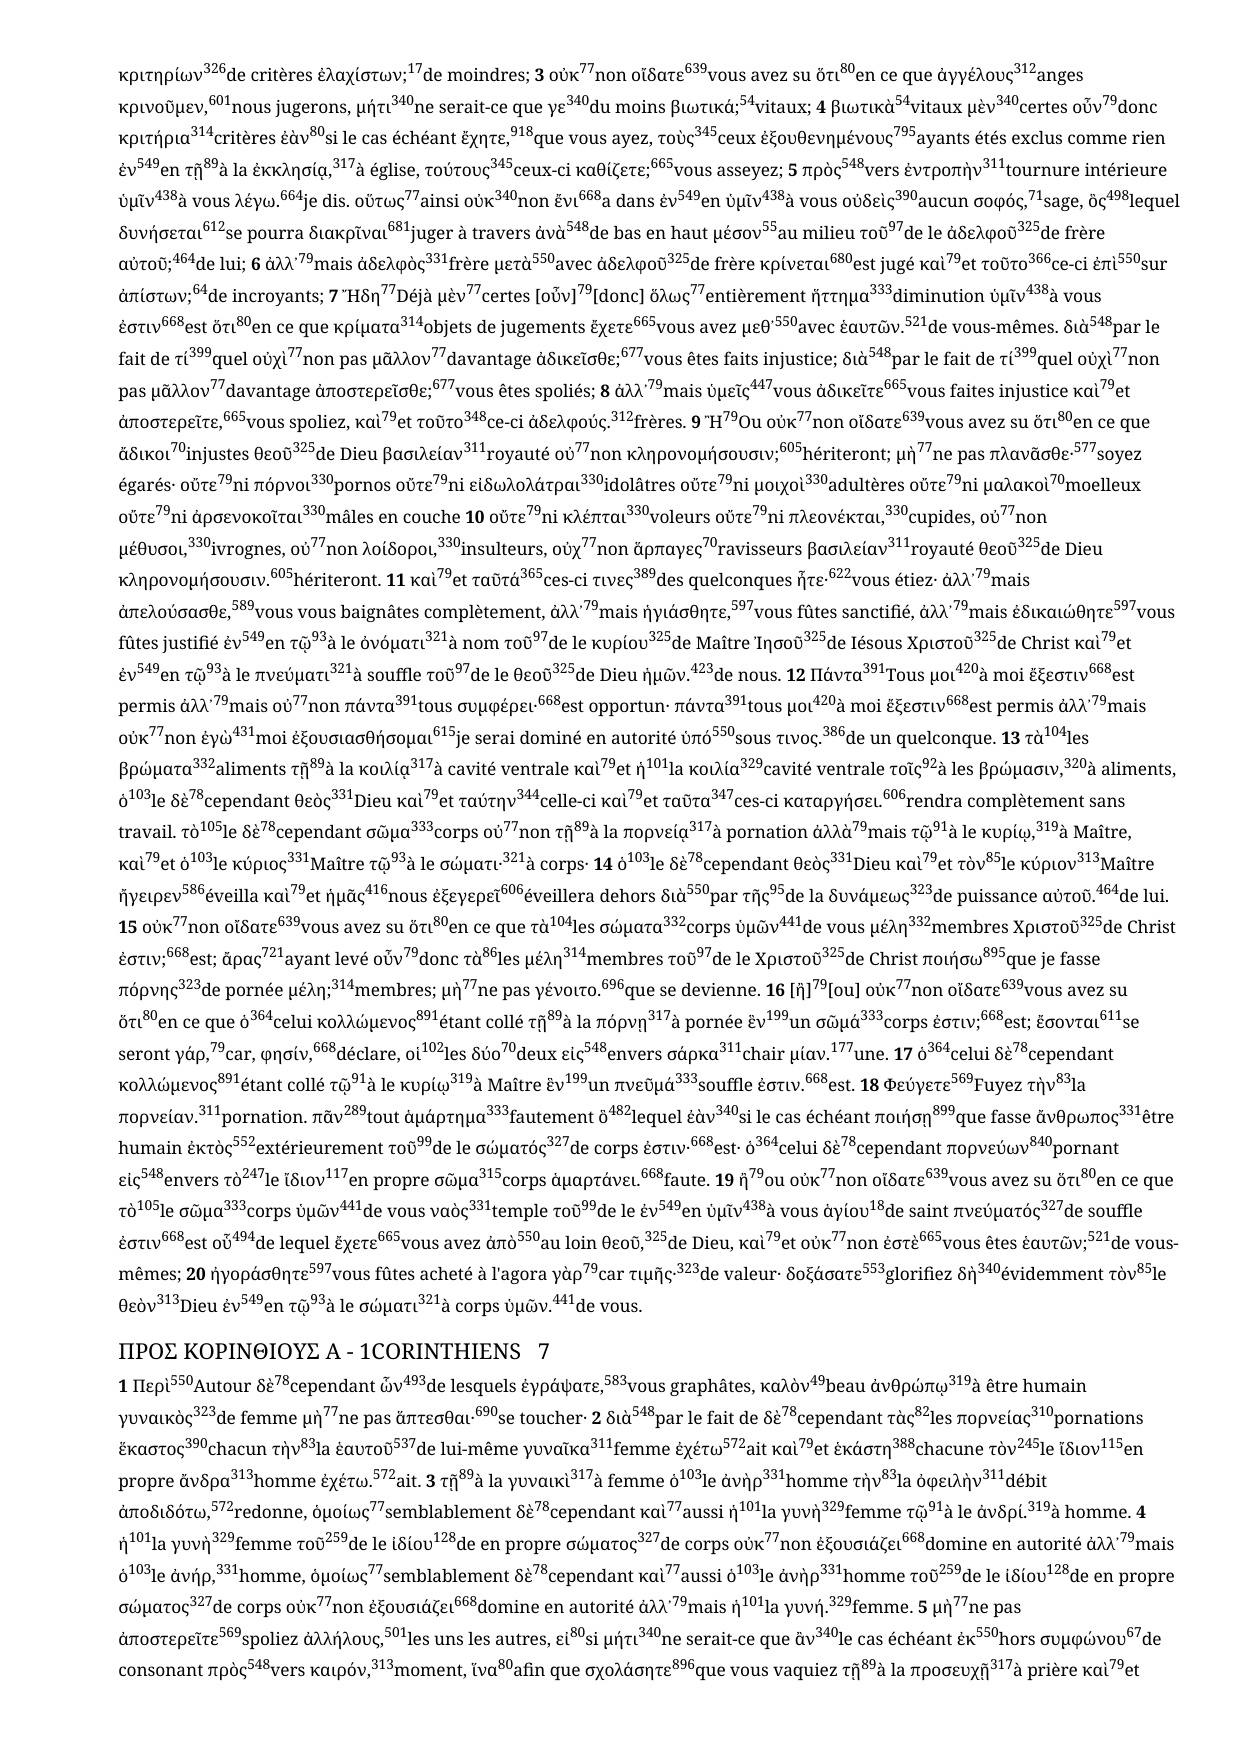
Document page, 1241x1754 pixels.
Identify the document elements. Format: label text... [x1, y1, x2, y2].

text ΠΡΟΣ ΚΟΡΙΝΘΙΟΥΣ Α - 1CORINTHIENS 7 [118, 1336, 1181, 1366]
text 1 Τολμᾷ668Ose τις390un quelconque ὑμῶν441de vous πρᾶγμα315acte ἔχων840ayant πρὸς548vers τὸν85le ἕτερον373autre-différent κρίνεσθαι692être jugé ἐπὶ550sur τῶν96de les ἀδίκων64de injustes καὶ79et οὐχὶ77non pas ἐπὶ550sur τῶν96de les ἁγίων;64de saints; 2 ἢ79ou οὐκ77non οἴδατε639vous avez su ὅτι80en ce que οἱ102les ἅγιοι70saints τὸν85le κόσμον313monde κρινοῦσιν;605jugeront; καὶ79et εἰ80si ἐν549en ὑμῖν438à vous κρίνεται680est jugé ὁ103le κόσμος,331monde, ἀνάξιοί46indignes ἐστε665vous êtes κριτηρίων326de critères ἐλαχίστων;17de moindres; 3 οὐκ77non οἴδατε639vous avez su ὅτι80en ce que ἀγγέλους312anges κρινοῦμεν,601nous jugerons, μήτι340ne serait-ce que γε340du moins βιωτικά;54vitaux; 4 βιωτικὰ54vitaux μὲν340certes οὖν79donc κριτήρια314critères ἐὰν80si le cas échéant ἔχητε,918que vous ayez, τοὺς345ceux ἐξουθενημένους795ayants étés exclus comme rien ἐν549en τῇ89à la ἐκκλησίᾳ,317à église, τούτους345ceux-ci καθίζετε;665vous asseyez; 5 πρὸς548vers ἐντροπὴν311tournure intérieure ὑμῖν438à vous λέγω.664je dis. οὕτως77ainsi οὐκ340non ἔνι668a dans ἐν549en ὑμῖν438à vous οὐδεὶς390aucun σοφός,71sage, ὃς498lequel δυνήσεται612se pourra διακρῖναι681juger à travers ἀνὰ548de bas en haut μέσον55au milieu τοῦ97de le ἀδελφοῦ325de frère αὐτοῦ;464de lui; 6 ἀλλ᾽79mais ἀδελφὸς331frère μετὰ550avec ἀδελφοῦ325de frère κρίνεται680est jugé καὶ79et τοῦτο366ce-ci ἐπὶ550sur ἀπίστων;64de incroyants; 7 Ἤδη77Déjà μὲν77certes [οὖν]79[donc] ὅλως77entièrement ἥττημα333diminution ὑμῖν438à vous ἐστιν668est ὅτι80en ce que κρίματα314objets de jugements ἔχετε665vous avez μεθ᾽550avec ἑαυτῶν.521de vous-mêmes. διὰ548par le fait de τί399quel οὐχὶ77non pas μᾶλλον77davantage ἀδικεῖσθε;677vous êtes faits injustice; διὰ548par le fait de τί399quel οὐχὶ77non pas μᾶλλον77davantage ἀποστερεῖσθε;677vous êtes spoliés; 8 ἀλλ᾽79mais ὑμεῖς447vous ἀδικεῖτε665vous faites injustice καὶ79et ἀποστερεῖτε,665vous spoliez, καὶ79et τοῦτο348ce-ci ἀδελφούς.312frères. 9 Ἢ79Ou οὐκ77non οἴδατε639vous avez su ὅτι80en ce que ἄδικοι70injustes θεοῦ325de Dieu βασιλείαν311royauté οὐ77non κληρονομήσουσιν;605hériteront; μὴ77ne pas πλανᾶσθε·577soyez égarés· οὔτε79ni πόρνοι330pornos οὔτε79ni εἰδωλολάτραι330idolâtres οὔτε79ni μοιχοὶ330adultères οὔτε79ni μαλακοὶ70moelleux οὔτε79ni ἀρσενοκοῖται330mâles en couche 10 οὔτε79ni κλέπται330voleurs οὔτε79ni πλεονέκται,330cupides, οὐ77non μέθυσοι,330ivrognes, οὐ77non λοίδοροι,330insulteurs, οὐχ77non ἅρπαγες70ravisseurs βασιλείαν311royauté θεοῦ325de Dieu κληρονομήσουσιν.605hériteront. 11 καὶ79et ταῦτά365ces-ci τινες389des quelconques ἦτε·622vous étiez· ἀλλ᾽79mais ἀπελούσασθε,589vous vous baignâtes complètement, ἀλλ᾽79mais ἡγιάσθητε,597vous fûtes sanctifié, ἀλλ᾽79mais ἐδικαιώθητε597vous fûtes justifié ἐν549en τῷ93à le ὀνόματι321à nom τοῦ97de le κυρίου325de Maître Ἰησοῦ325de Iésous Χριστοῦ325de Christ καὶ79et ἐν549en τῷ93à le πνεύματι321à souffle τοῦ97de le θεοῦ325de Dieu ἡμῶν.423de nous. 12 Πάντα391Tous μοι420à moi ἔξεστιν668est permis ἀλλ᾽79mais οὐ77non πάντα391tous συμφέρει·668est opportun· πάντα391tous μοι420à moi ἔξεστιν668est permis ἀλλ᾽79mais οὐκ77non ἐγὼ431moi ἐξουσιασθήσομαι615je serai dominé en autorité ὑπό550sous τινος.386de un quelconque. 13 τὰ104les βρώματα332aliments τῇ89à la κοιλίᾳ317à cavité ventrale καὶ79et ἡ101la κοιλία329cavité ventrale τοῖς92à les βρώμασιν,320à aliments, ὁ103le δὲ78cependant θεὸς331Dieu καὶ79et ταύτην344celle-ci καὶ79et ταῦτα347ces-ci καταργήσει.606rendra complètement sans travail. τὸ105le δὲ78cependant σῶμα333corps οὐ77non τῇ89à la πορνείᾳ317à pornation ἀλλὰ79mais τῷ91à le κυρίῳ,319à Maître, καὶ79et ὁ103le κύριος331Maître τῷ93à le σώματι·321à corps· 14 ὁ103le δὲ78cependant θεὸς331Dieu καὶ79et τὸν85le κύριον313Maître ἤγειρεν586éveilla καὶ79et ἡμᾶς416nous ἐξεγερεῖ606éveillera dehors διὰ550par τῆς95de la δυνάμεως323de puissance αὐτοῦ.464de lui. 15 οὐκ77non οἴδατε639vous avez su ὅτι80en ce que τὰ104les σώματα332corps ὑμῶν441de vous μέλη332membres Χριστοῦ325de Christ ἐστιν;668est; ἄρας721ayant levé οὖν79donc τὰ86les μέλη314membres τοῦ97de le Χριστοῦ325de Christ ποιήσω895que je fasse πόρνης323de pornée μέλη;314membres; μὴ77ne pas γένοιτο.696que se devienne. 16 [ἢ]79[ou] οὐκ77non οἴδατε639vous avez su ὅτι80en ce que ὁ364celui κολλώμενος891étant collé τῇ89à la πόρνῃ317à pornée ἓν199un σῶμά333corps ἐστιν;668est; ἔσονται611se seront γάρ,79car, φησίν,668déclare, οἱ102les δύο70deux εἰς548envers σάρκα311chair μίαν.177une. 17 ὁ364celui δὲ78cependant κολλώμενος891étant collé τῷ91à le κυρίῳ319à Maître ἓν199un πνεῦμά333souffle ἐστιν.668est. 18 Φεύγετε569Fuyez τὴν83la πορνείαν.311pornation. πᾶν289tout ἁμάρτημα333fautement ὃ482lequel ἐὰν340si le cas échéant ποιήσῃ899que fasse ἄνθρωπος331être humain ἐκτὸς552extérieurement τοῦ99de le σώματός327de corps ἐστιν·668est· ὁ364celui δὲ78cependant πορνεύων840pornant εἰς548envers τὸ247le ἴδιον117en propre σῶμα315corps ἁμαρτάνει.668faute. 19 ἢ79ou οὐκ77non οἴδατε639vous avez su ὅτι80en ce que τὸ105le σῶμα333corps ὑμῶν441de vous ναὸς331temple τοῦ99de le ἐν549en ὑμῖν438à vous ἁγίου18de saint πνεύματός327de souffle ἐστιν668est οὗ494de lequel ἔχετε665vous avez ἀπὸ550au loin θεοῦ,325de Dieu, καὶ79et οὐκ77non ἐστὲ665vous êtes ἑαυτῶν;521de vous-mêmes; 20 ἠγοράσθητε597vous fûtes acheté à l'agora γὰρ79car τιμῆς·323de valeur· δοξάσατε553glorifiez δὴ340évidemment τὸν85le θεὸν313Dieu ἐν549en τῷ93à le σώματι321à corps ὑμῶν.441de vous. [118, 59, 1181, 1317]
text 1 Περὶ550Autour δὲ78cependant ὧν493de lesquels ἐγράψατε,583vous graphâtes, καλὸν49beau ἀνθρώπῳ319à être humain γυναικὸς323de femme μὴ77ne pas ἅπτεσθαι·690se toucher· 2 διὰ548par le fait de δὲ78cependant τὰς82les πορνείας310pornations ἕκαστος390chacun τὴν83la ἑαυτοῦ537de lui-même γυναῖκα311femme ἐχέτω572ait καὶ79et ἑκάστη388chacune τὸν245le ἴδιον115en propre ἄνδρα313homme ἐχέτω.572ait. 3 τῇ89à la γυναικὶ317à femme ὁ103le ἀνὴρ331homme τὴν83la ὀφειλὴν311débit ἀποδιδότω,572redonne, ὁμοίως77semblablement δὲ78cependant καὶ77aussi ἡ101la γυνὴ329femme τῷ91à le ἀνδρί.319à homme. 4 ἡ101la γυνὴ329femme τοῦ259de le ἰδίου128de en propre σώματος327de corps οὐκ77non ἐξουσιάζει668domine en autorité ἀλλ᾽79mais ὁ103le ἀνήρ,331homme, ὁμοίως77semblablement δὲ78cependant καὶ77aussi ὁ103le ἀνὴρ331homme τοῦ259de le ἰδίου128de en propre σώματος327de corps οὐκ77non ἐξουσιάζει668domine en autorité ἀλλ᾽79mais ἡ101la γυνή.329femme. 5 μὴ77ne pas ἀποστερεῖτε569spoliez ἀλλήλους,501les uns les autres, εἰ80si μήτι340ne serait-ce que ἂν340le cas échéant ἐκ550hors συμφώνου67de consonant πρὸς548vers καιρόν,313moment, ἵνα80afin que σχολάσητε896que vous vaquiez τῇ89à la προσευχῇ317à prière καὶ79et πάλιν77de nouveau ἐπὶ548sur τὸ87le αὐτὸ348même ἦτε,918que vous soyez, ἵνα80afin que μὴ77ne pas πειράζῃ921que mette en tentation ὑμᾶς436vous ὁ103le σατανᾶς331Satanas διὰ548par le fait de τὴν83la ἀκρασίαν311intempérance ὑμῶν.441de vous. 6 τοῦτο348ce-ci δὲ78cependant λέγω664je dis κατὰ548selon συγγνώμην311connaissance commune οὐ77non κατ᾽548selon ἐπιταγήν.311mandat. 7 θέλω664je veux δὲ78cependant πάντας268tous ἀνθρώπους312êtres humains εἶναι689être ὡς80comme καὶ77aussi ἐμαυτόν·507moi-même· ἀλλ᾽79mais ἕκαστος390chacun ἴδιον348en propre ἔχει668a χάρισμα315don de grâce ἐκ550hors θεοῦ,325de Dieu, ὁ364celui μὲν79certes οὕτως,77ainsi, ὁ364celui δὲ78cependant οὕτως.77ainsi. 8 Λέγω664Je dis δὲ78cependant τοῖς90à les ἀγάμοις318à pas mariés καὶ79et ταῖς88à les χήραις,316à veuves, καλὸν49beau αὐτοῖς457à eux ἐὰν80si le cas échéant μείνωσιν898que restent ὡς80comme κἀγώ·431et moi· 9 εἰ80si δὲ78cependant οὐκ77non ἐγκρατεύονται,673se maîtrisent intérieur, γαμησάτωσαν,555marient, κρεῖττον49meilleur γάρ79car ἐστιν668est γαμῆσαι681marier ἢ79ou πυροῦσθαι.692être brûlé au feu. 10 Τοῖς351à Ceux δὲ78cependant γεγαμηκόσιν773à ayants mariés παραγγέλλω,664j'annonce à côté, οὐκ77non ἐγὼ431moi ἀλλ᾽79mais ὁ103le κύριος,331Maître, γυναῖκα311femme ἀπὸ550au loin ἀνδρὸς325de homme μὴ77ne pas χωρισθῆναι,683être séparé, 11 –935– ἐὰν80si le cas échéant δὲ78cependant καὶ77aussi χωρισθῇ,911que soit séparé, μενέτω572reste ἄγαμος329pas mariée ἢ79ou τῷ91à le ἀνδρὶ319à homme καταλλαγήτω,565soit échangé de haut en bas, –935– καὶ79et ἄνδρα313homme γυναῖκα311femme μὴ77ne pas ἀφιέναι.689abandonner. 12 Τοῖς90à Les δὲ78cependant λοιποῖς377à restants λέγω664je dis ἐγὼ431moi οὐχ77non ὁ103le κύριος·331Maître· εἴ80si τις287un quelconque ἀδελφὸς331frère γυναῖκα311femme ἔχει668a ἄπιστον2incroyante καὶ79et αὕτη362celle-ci συνευδοκεῖ668estime en bien avec οἰκεῖν689habiter maison μετ᾽550avec αὐτοῦ,464de lui, μὴ77ne pas ἀφιέτω572abandonne αὐτήν·450elle· 13 καὶ79et γυνὴ329femme εἴ80si τις285une quelconque ἔχει668a ἄνδρα313homme ἄπιστον4incroyant καὶ79et οὗτος364celui-ci συνευδοκεῖ668estime en bien avec οἰκεῖν689habiter maison μετ᾽550avec αὐτῆς,462de elle, μὴ77ne pas ἀφιέτω572abandonne τὸν245le ἄνδρα.313homme. 14 ἡγίασται654a été sanctifié γὰρ79car ὁ103le ἀνὴρ331homme ὁ103le ἄπιστος22incroyant ἐν549en τῇ249à la γυναικὶ317à femme καὶ79et ἡγίασται654a été sanctifié ἡ101la γυνὴ329femme ἡ101la ἄπιστος20incroyante ἐν549en τῷ91à le ἀδελφῷ·319à frère· ἐπεὶ80puisque ἄρα77par conséquent τὰ104les τέκνα332enfants ὑμῶν441de vous ἀκάθαρτά48impurs ἐστιν,668est, νῦν77maintenant δὲ78cependant ἅγιά48saints ἐστιν.668est. 15 εἰ80si δὲ78cependant ὁ103le ἄπιστος71incroyant χωρίζεται,680est séparé, χωριζέσθω·580soit séparé· οὐ77non δεδούλωται654a été esclavagé ὁ103le ἀδελφὸς331frère ἢ79ou ἡ101la ἀδελφὴ329soeur ἐν549en τοῖς92à les τοιούτοις·353à tels· ἐν549en δὲ78cependant εἰρήνῃ317à paix κέκληκεν642a appelé ἡμᾶς416nous ὁ103le θεός.331Dieu. 16 τί399quel γὰρ79car οἶδας,640tu as su, γύναι,335femme, εἰ80si τὸν85le ἄνδρα313homme σώσεις;604tu sauveras; ἢ79ou τί399quel οἶδας,640tu as su, ἄνερ,337homme, εἰ340si τὴν83la γυναῖκα311femme σώσεις;604tu sauveras; 17 Εἰ551Si μὴ77ne pas ἑκάστῳ378à chacun ὡς80comme ἐμέρισεν586partagea ὁ103le κύριος,331Maître, ἕκαστον373chacun ὡς80comme κέκληκεν642a appelé ὁ103le θεός,331Dieu, οὕτως77ainsi περιπατείτω.572piétine autour. καὶ79et οὕτως77ainsi ἐν549en ταῖς88à les ἐκκλησίαις316à églises πάσαις272à toutes διατάσσομαι.670je m'ordonne au-travers. 18 περιτετμημένος813ayant été circoncit τις390un quelconque ἐκλήθη,600fut appelé, μὴ77ne pas ἐπισπάσθω·576se tire sur· ἐν549en ἀκροβυστίᾳ317à prépuce κέκληταί654a été appelé τις,390un quelconque, μὴ77ne pas περιτεμνέσθω.580soit circoncit. 19 ἡ101la περιτομὴ329circoncision οὐδέν392aucun ἐστιν668est καὶ79et ἡ101la ἀκροβυστία329prépuce οὐδέν392aucun ἐστιν,668est, ἀλλὰ79mais τήρησις329garde ἐντολῶν322de commandements θεοῦ.325de Dieu. 20 ἕκαστος390chacun ἐν549en τῇ89à la κλήσει317à appellation ᾗ484à laquelle ἐκλήθη,600fut appelé, ἐν549en ταύτῃ350à celle-ci μενέτω.572reste. 21 δοῦλος331mâle esclave ἐκλήθης,598tu fus appelé, μή77ne pas σοι439à toi μελέτω·572soucie· ἀλλ᾽79mais εἰ80si καὶ77aussi δύνασαι672tu te peux ἐλεύθερος47libre γενέσθαι,682se devenir, μᾶλλον77davantage χρῆσαι.558te utilise. 22 ὁ364celui γὰρ79car ἐν549en κυρίῳ319à Maître κληθεὶς760ayant été appelé δοῦλος331mâle esclave ἀπελεύθερος331libre loin κυρίου325de Maître ἐστίν,668est, ὁμοίως77semblablement ὁ103le ἐλεύθερος71libre κληθεὶς760ayant été appelé δοῦλός331mâle esclave ἐστιν668est Χριστοῦ.325de Christ. 23 τιμῆς323de valeur ἠγοράσθητε·597vous fûtes acheté à l'agora· μὴ77ne pas γίνεσθε573que vous vous devenez δοῦλοι330mâles esclaves ἀνθρώπων.324de êtres humains. 24 ἕκαστος390chacun ἐν549en ᾧ488à lequel ἐκλήθη,600fut appelé, ἀδελφοί,336frères, ἐν549en τούτῳ354à ce-ci μενέτω572reste παρὰ549à côté θεῷ.319à Dieu. 25 Περὶ550Autour δὲ78cependant τῶν94de les παρθένων322de vierges ἐπιταγὴν311mandat κυρίου325de Maître οὐκ77non ἔχω,664j'ai, γνώμην311opinion δὲ78cependant δίδωμι664je donne ὡς80comme ἠλεημένος813ayant été fait miséricorde ὑπὸ550sous κυρίου325de Maître πιστὸς47croyable εἶναι.689être. 26 Νομίζω664Je fais loi οὖν79donc τοῦτο140ce-ci καλὸν34beau ὑπάρχειν689subsister διὰ548par le fait de τὴν83la ἐνεστῶσαν768ayante dressée dedans ἀνάγκην,311nécessité, ὅτι80en ce que καλὸν49beau ἀνθρώπῳ319à être humain τὸ366ce οὕτως77ainsi εἶναι.689être. 27 δέδεσαι652tu as été attaché de lien γυναικί,317à femme, μὴ77ne pas ζήτει570cherche λύσιν·311déliage· λέλυσαι652tu as été délié ἀπὸ550au loin γυναικός,323de femme, μὴ77ne pas ζήτει570cherche γυναῖκα.311femme. 28 ἐὰν80si le cas échéant δὲ78cependant καὶ77aussi γαμήσῃς,897que tu maries, οὐχ77non ἥμαρτες,584tu fautas, καὶ79et ἐὰν80si le cas échéant γήμῃ899que marie ἡ101la παρθένος,329vierge, οὐχ77non ἥμαρτεν·586fauta· θλῖψιν311oppression δὲ78cependant τῇ89à la σαρκὶ317à chair ἕξουσιν605auront οἱ102les τοιοῦτοι,363tels, ἐγὼ431moi δὲ78cependant ὑμῶν441de vous φείδομαι.670je m'épargne. 29 Τοῦτο348Ce-ci δέ78cependant φημι,664je déclare, ἀδελφοί,336frères, ὁ103le καιρὸς331moment συνεσταλμένος813ayant été équipé ensemble ἐστίν·668est· τὸ87le λοιπόν,375restant, ἵνα80afin que καὶ77aussi οἱ363ceux ἔχοντες839ayants γυναῖκας310femmes ὡς80comme μὴ77ne pas ἔχοντες839ayants ὦσιν920que soient 30 καὶ79et οἱ363ceux κλαίοντες839pleurants ὡς80comme μὴ77ne pas κλαίοντες839pleurants καὶ79et οἱ363ceux χαίροντες839étants de joie ὡς80comme μὴ77ne pas χαίροντες839étants de joie καὶ79et οἱ363ceux ἀγοράζοντες839achetants à l'agora ὡς80comme μὴ77ne pas κατέχοντες,839tenants de haut en bas, 31 καὶ79et οἱ363ceux χρώμενοι866se utilisants τὸν85le κόσμον313monde ὡς80comme μὴ77ne pas καταχρώμενοι·866se utilisants de haut en bas· παράγει668mène de côté γὰρ79car τὸ105le σχῆμα333schéma τοῦ97de le κόσμου325de monde τούτου.150de celui-ci. 32 Θέλω664Je veux δὲ78cependant ὑμᾶς436vous ἀμερίμνους31insouciants εἶναι.689être. ὁ103le ἄγαμος331pas marié μεριμνᾷ668inquiète τὰ347ces τοῦ97de le κυρίου,325de Maître, πῶς77comment? ἀρέσῃ899que plaise τῷ91à le κυρίῳ·319à Maître· 33 ὁ364celui δὲ78cependant γαμήσας721ayant marié μεριμνᾷ668inquiète τὰ347ces τοῦ97de le κόσμου,325de monde, πῶς77comment? ἀρέσῃ899que plaise τῇ249à la γυναικί,317à femme, 34 καὶ79et μεμέρισται.654a été partagé. καὶ79et ἡ101la γυνὴ329femme ἡ101la ἄγαμος329pas mariée καὶ79et ἡ101la παρθένος329vierge μεριμνᾷ668inquiète τὰ347ces τοῦ97de le κυρίου,325de Maître, ἵνα80afin que ᾖ921que soit ἁγία45sainte καὶ79et τῷ93à le σώματι321à corps καὶ79et τῷ93à le πνεύματι·321à souffle· ἡ362celle δὲ78cependant γαμήσασα719ayante mariée μεριμνᾷ668inquiète τὰ347ces τοῦ97de le κόσμου,325de monde, πῶς77comment? ἀρέσῃ899que plaise τῷ251à le ἀνδρί.319à homme. 35 τοῦτο348ce-ci δὲ78cependant πρὸς548vers τὸ87le ὑμῶν441de vous αὐτῶν521de vous-mêmes σύμφορον55convenable λέγω,664je dis, οὐχ77non ἵνα80afin que βρόχον313noeud coulant ὑμῖν438à vous ἐπιβάλω895que je surjette ἀλλὰ79mais πρὸς548vers τὸ482ce εὔσχημον55élégant καὶ79et εὐπάρεδρον55dévoué τῷ91à le κυρίῳ319à Maître ἀπερισπάστως.77sans distraction. 36 Εἰ80Si δέ78cependant τις390un quelconque ἀσχημονεῖν689être inélégant ἐπὶ548sur τὴν83la παρθένον311vierge αὐτοῦ464de lui νομίζει,668fait loi, ἐὰν80si le cas échéant ᾖ921que soit ὑπέρακμος45au-dessus du point le plus haut καὶ79et οὕτως77ainsi ὀφείλει668doit γίνεσθαι,690se devenir, ὃ482lequel θέλει668veut ποιείτω,572fasse, οὐχ77non ἁμαρτάνει,668faute, γαμείτωσαν.571marient. 37 ὃς498lequel δὲ78cependant ἕστηκεν642a dressé ἐν549en τῇ89à la καρδίᾳ317à coeur αὐτοῦ464de lui ἑδραῖος71assis μὴ77ne pas ἔχων840ayant ἀνάγκην,311nécessité, ἐξουσίαν311autorité δὲ78cependant ἔχει668a περὶ550autour τοῦ259de le ἰδίου128de en propre θελήματος327de volonté καὶ79et τοῦτο348ce-ci κέκρικεν642a jugé ἐν549en τῇ249à la ἰδίᾳ119à en propre καρδίᾳ,317à coeur, τηρεῖν689garder τὴν83la ἑαυτοῦ537de lui-même παρθένον,311vierge, καλῶς77bellement ποιήσει.606fera. 38 ὥστε80de sorte que καὶ79et ὁ364celui γαμίζων840donnant en mariage τὴν83la ἑαυτοῦ537de lui-même παρθένον311vierge καλῶς77bellement ποιεῖ668fait καὶ79et ὁ364celui μὴ77ne pas γαμίζων840donnant en mariage κρεῖσσον77meilleurement ποιήσει.606fera. 39 Γυνὴ329Femme δέδεται654a été attaché de lien ἐφ᾽548sur ὅσον295autant lequel χρόνον313temps ζῇ668vit ὁ103le ἀνὴρ331homme αὐτῆς·462de elle· ἐὰν80si le cas échéant δὲ78cependant κοιμηθῇ911que soit mis au coucher ὁ103le ἀνήρ,331homme, ἐλευθέρα45libre ἐστὶν668est ᾧ486à lequel θέλει668veut γαμηθῆναι,683être marié, μόνον77seulement ἐν549en κυρίῳ.319à Maître. 40 μακαριωτέρα45plus heureuse δέ78cependant ἐστιν668est ἐὰν80si le cas échéant οὕτως77ainsi μείνῃ,899que reste, κατὰ548selon τὴν83la ἐμὴν216mienne γνώμην·311opinion· δοκῶ664j'estime δὲ78cependant κἀγὼ431et moi πνεῦμα315souffle θεοῦ325de Dieu ἔχειν.689avoir. [118, 1370, 1181, 1682]
